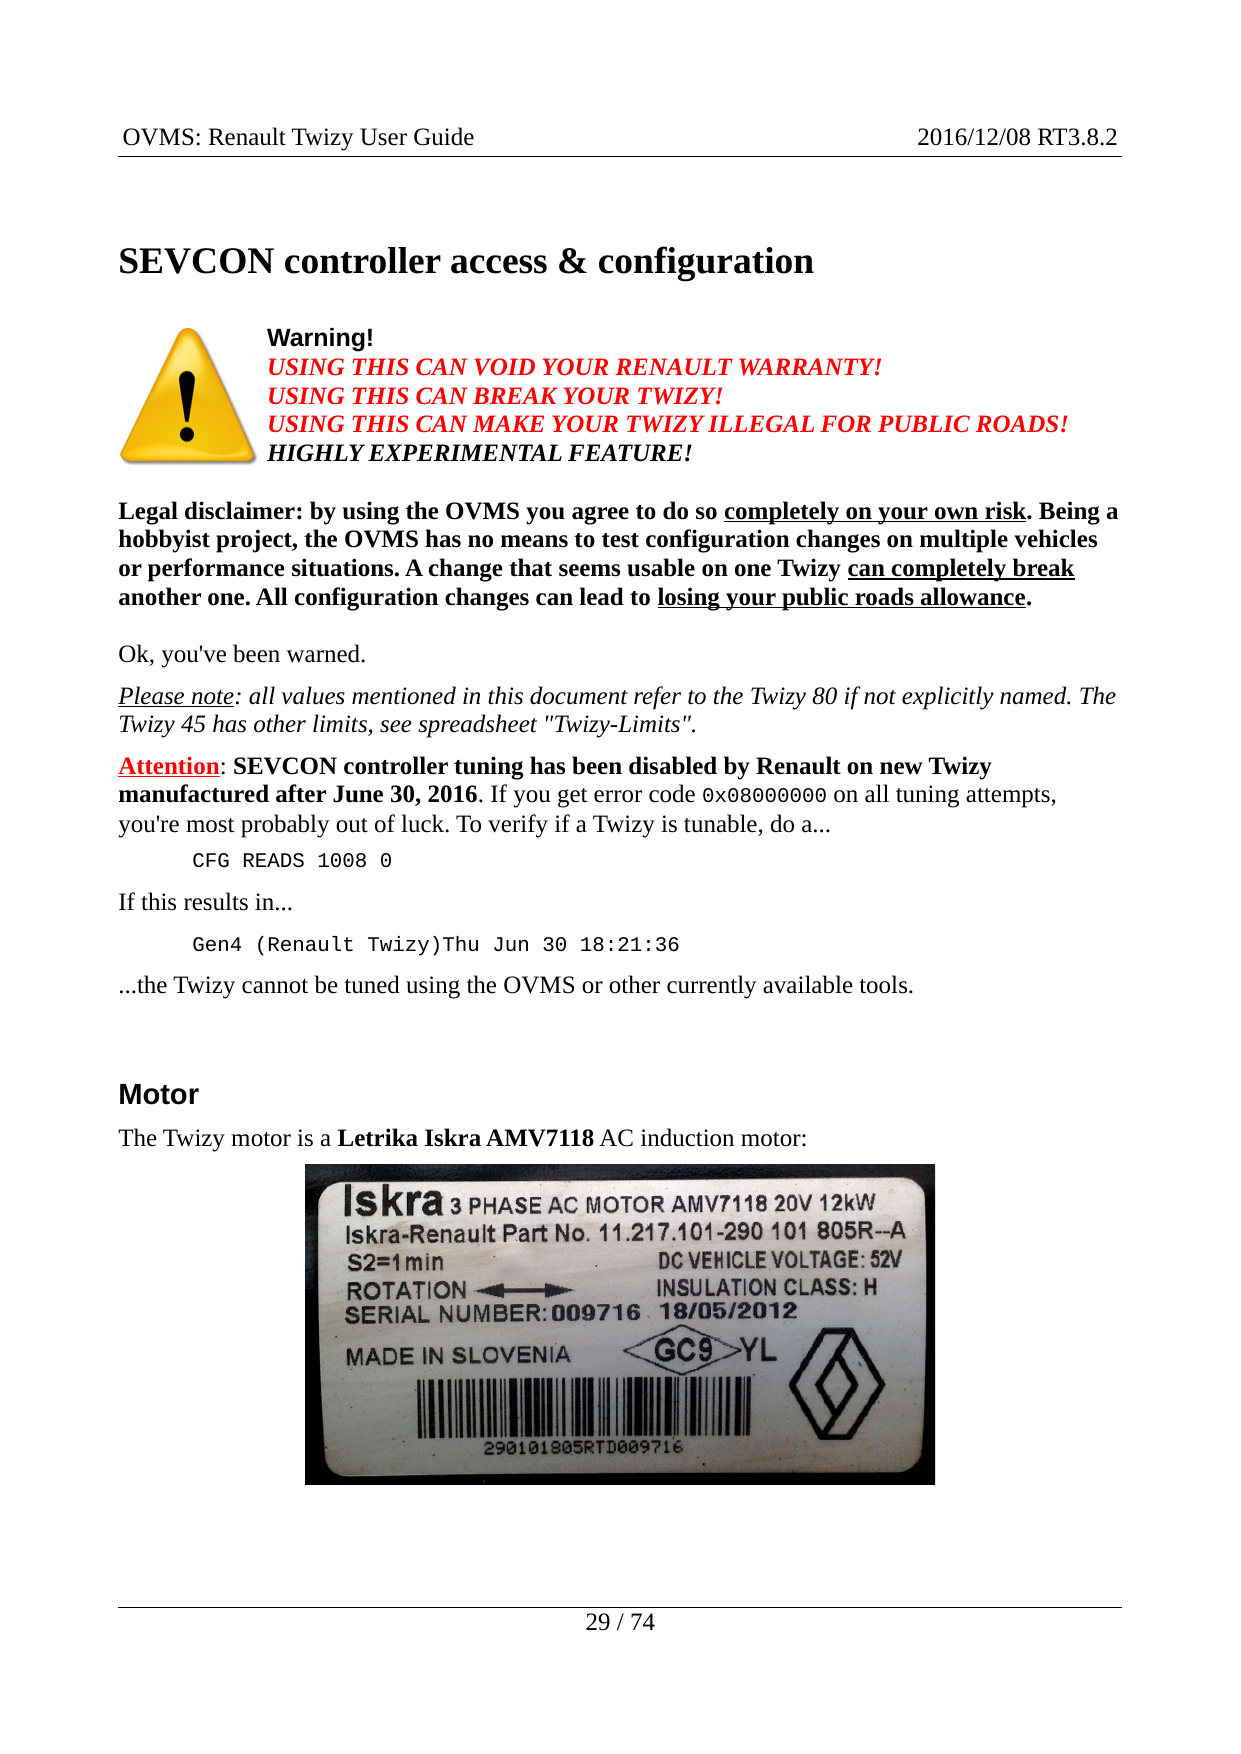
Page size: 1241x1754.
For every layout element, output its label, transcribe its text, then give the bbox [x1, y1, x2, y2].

text ...the Twizy cannot be tuned using the OVMS or other currently available tools. [118, 970, 1122, 999]
text Gen4 (Renault Twizy)Thu Jun 30 18:21:36 [192, 928, 1122, 957]
text CFG READS 1008 0 [192, 850, 1122, 874]
text Ok, you've been warned. [118, 639, 1122, 668]
text If this results in... [118, 887, 1122, 915]
text Attention: SEVCON controller tuning has been disabled by Renault on new Twizy manufactured after June 30, 2016. If you get error code 0x08000000 on all tuning attempts, you're most probably out of luck. To verify if a Twizy is tunable, do a... [118, 751, 1122, 838]
text USING THIS CAN VOID YOUR RENAULT WARRANTY! [267, 352, 1122, 381]
text USING THIS CAN MAKE YOUR TWIZY ILLEGAL FOR PUBLIC ROADS! [267, 409, 1122, 438]
picture [305, 1164, 936, 1485]
text Legal disclaimer: by using the OVMS you agree to do so completely on your own risk. Being a hobbyist project, the OVMS has no means to test configuration changes on multiple vehicles or performance situations. A change that seems usable on one Twizy can completely break another one. All configuration changes can lead to losing your public roads allowance. [118, 496, 1122, 611]
text USING THIS CAN BREAK YOUR TWIZY! [267, 381, 1122, 409]
subtitle SEVCON controller access & configuration [118, 239, 1122, 282]
picture [118, 326, 260, 468]
text Warning! [267, 323, 1122, 352]
text The Twizy motor is a Letrika Iskra AMV7118 AC induction motor: [118, 1123, 1122, 1152]
subtitle Motor [118, 1077, 1122, 1111]
text Please note: all values mentioned in this document refer to the Twizy 80 if not explicitly named. The Twizy 45 has other limits, see spreadsheet "Twizy-Limits". [118, 681, 1122, 738]
text HIGHLY EXPERIMENTAL FEATURE! [267, 438, 1122, 467]
